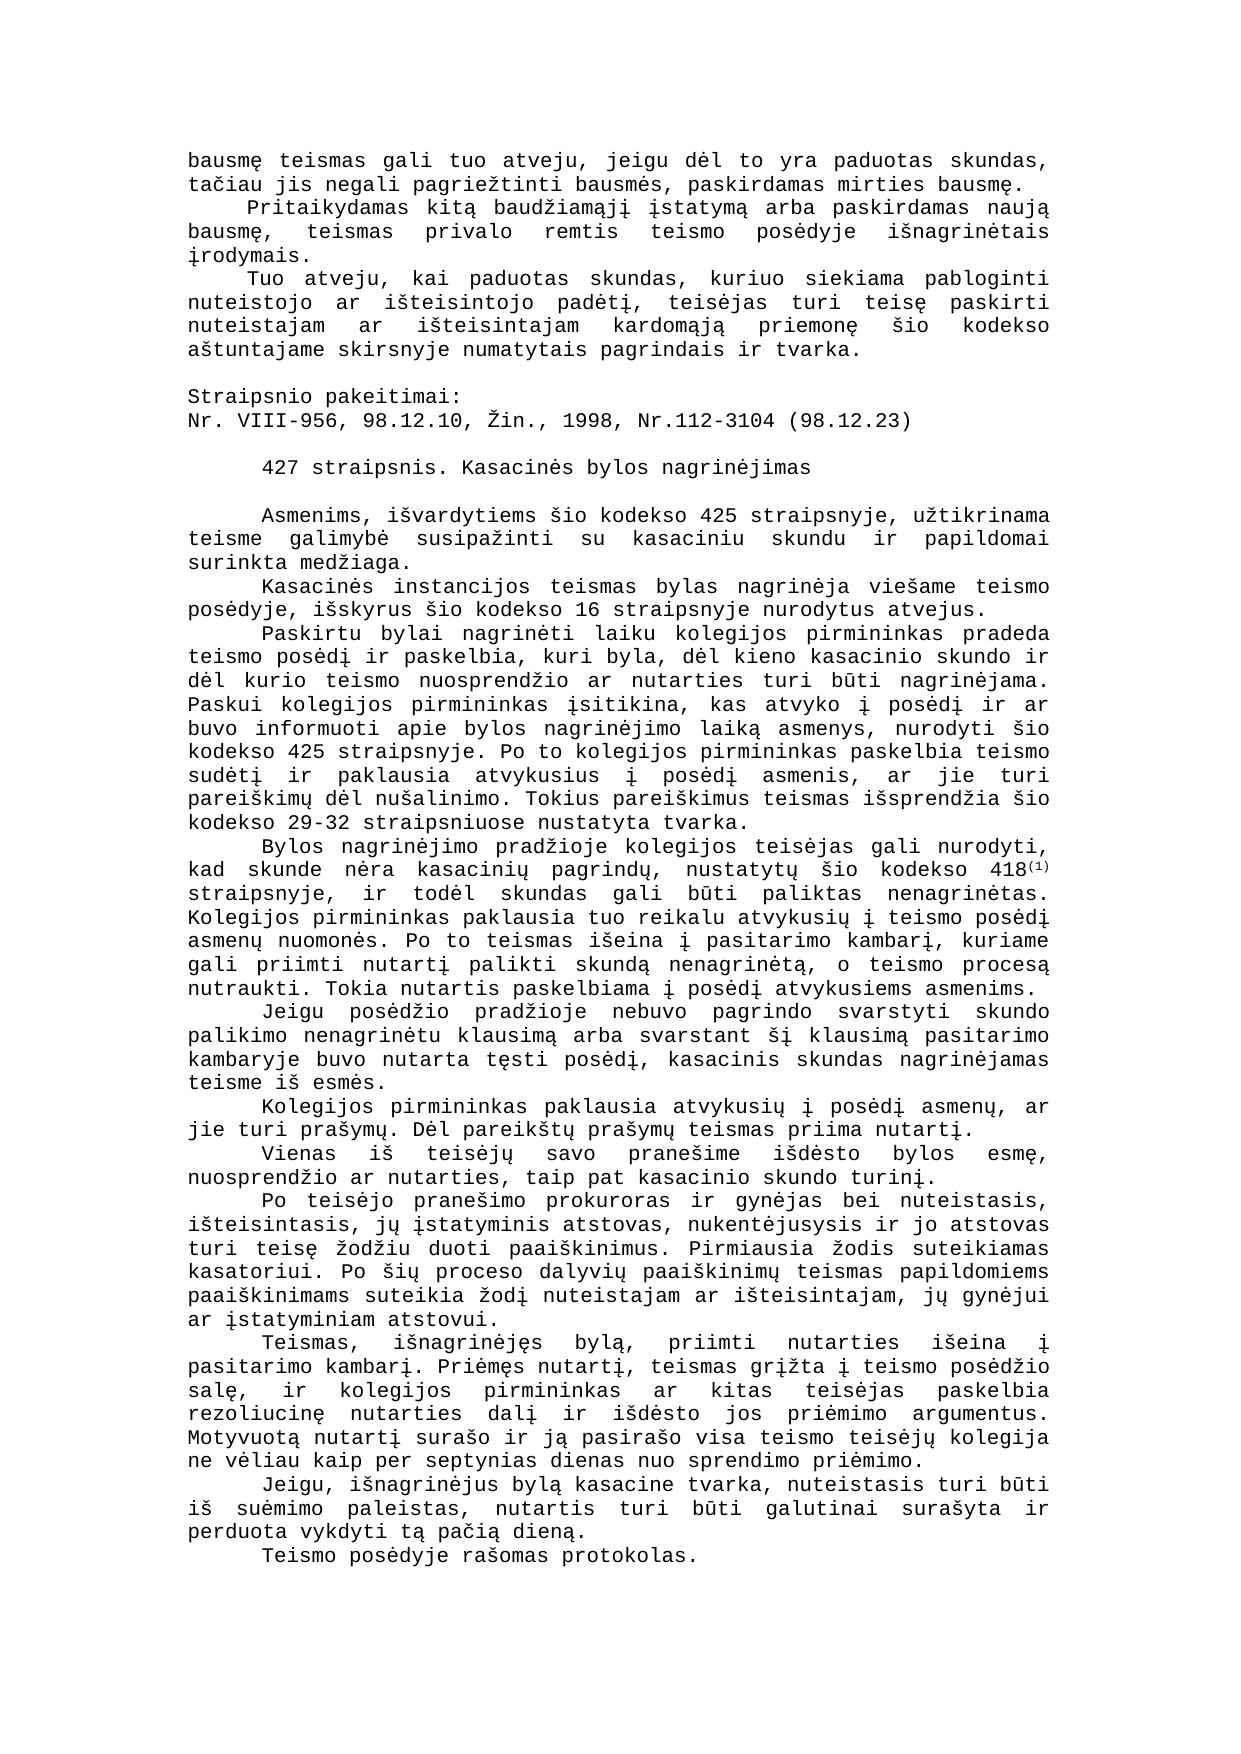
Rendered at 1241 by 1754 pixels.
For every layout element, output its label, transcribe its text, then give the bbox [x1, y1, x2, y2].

text 427 straipsnis. Kasacinės bylos nagrinėjimas [187, 457, 1050, 481]
text Pritaikydamas kitą baudžiamąjį įstatymą arba paskirdamas naują bausmę, teismas privalo remtis teismo posėdyje išnagrinėtais įrodymais. [187, 197, 1050, 268]
text Jeigu posėdžio pradžioje nebuvo pagrindo svarstyti skundo palikimo nenagrinėtu klausimą arba svarstant šį klausimą pasitarimo kambaryje buvo nutarta tęsti posėdį, kasacinis skundas nagrinėjamas teisme iš esmės. [187, 1001, 1050, 1096]
text Paskirtu bylai nagrinėti laiku kolegijos pirmininkas pradeda teismo posėdį ir paskelbia, kuri byla, dėl kieno kasacinio skundo ir dėl kurio teismo nuosprendžio ar nutarties turi būti nagrinėjama. Paskui kolegijos pirmininkas įsitikina, kas atvyko į posėdį ir ar buvo informuoti apie bylos nagrinėjimo laiką asmenys, nurodyti šio kodekso 425 straipsnyje. Po to kolegijos pirmininkas paskelbia teismo sudėtį ir paklausia atvykusius į posėdį asmenis, ar jie turi pareiškimų dėl nušalinimo. Tokius pareiškimus teismas išsprendžia šio kodekso 29-32 straipsniuose nustatyta tvarka. [187, 623, 1050, 836]
text Straipsnio pakeitimai: [187, 386, 1050, 410]
text Kasacinės instancijos teismas bylas nagrinėja viešame teismo posėdyje, išskyrus šio kodekso 16 straipsnyje nurodytus atvejus. [187, 576, 1050, 623]
text Teismas, išnagrinėjęs bylą, priimti nutarties išeina į pasitarimo kambarį. Priėmęs nutartį, teismas grįžta į teismo posėdžio salę, ir kolegijos pirmininkas ar kitas teisėjas paskelbia rezoliucinę nutarties dalį ir išdėsto jos priėmimo argumentus. Motyvuotą nutartį surašo ir ją pasirašo visa teismo teisėjų kolegija ne vėliau kaip per septynias dienas nuo sprendimo priėmimo. [187, 1332, 1050, 1474]
text bausmę teismas gali tuo atveju, jeigu dėl to yra paduotas skundas, tačiau jis negali pagriežtinti bausmės, paskirdamas mirties bausmę. [187, 150, 1050, 197]
text Po teisėjo pranešimo prokuroras ir gynėjas bei nuteistasis, išteisintasis, jų įstatyminis atstovas, nukentėjusysis ir jo atstovas turi teisę žodžiu duoti paaiškinimus. Pirmiausia žodis suteikiamas kasatoriui. Po šių proceso dalyvių paaiškinimų teismas papildomiems paaiškinimams suteikia žodį nuteistajam ar išteisintajam, jų gynėjui ar įstatyminiam atstovui. [187, 1190, 1050, 1332]
text Bylos nagrinėjimo pradžioje kolegijos teisėjas gali nurodyti, kad skunde nėra kasacinių pagrindų, nustatytų šio kodekso 418(1) straipsnyje, ir todėl skundas gali būti paliktas nenagrinėtas. Kolegijos pirmininkas paklausia tuo reikalu atvykusių į teismo posėdį asmenų nuomonės. Po to teismas išeina į pasitarimo kambarį, kuriame gali priimti nutartį palikti skundą nenagrinėtą, o teismo procesą nutraukti. Tokia nutartis paskelbiama į posėdį atvykusiems asmenims. [187, 836, 1050, 1001]
text Jeigu, išnagrinėjus bylą kasacine tvarka, nuteistasis turi būti iš suėmimo paleistas, nutartis turi būti galutinai surašyta ir perduota vykdyti tą pačią dieną. [187, 1474, 1050, 1545]
text Teismo posėdyje rašomas protokolas. [187, 1545, 1050, 1569]
text Nr. VIII-956, 98.12.10, Žin., 1998, Nr.112-3104 (98.12.23) [187, 410, 1050, 434]
text Asmenims, išvardytiems šio kodekso 425 straipsnyje, užtikrinama teisme galimybė susipažinti su kasaciniu skundu ir papildomai surinkta medžiaga. [187, 505, 1050, 576]
text Tuo atveju, kai paduotas skundas, kuriuo siekiama pabloginti nuteistojo ar išteisintojo padėtį, teisėjas turi teisę paskirti nuteistajam ar išteisintajam kardomąją priemonę šio kodekso aštuntajame skirsnyje numatytais pagrindais ir tvarka. [187, 268, 1050, 363]
text Kolegijos pirmininkas paklausia atvykusių į posėdį asmenų, ar jie turi prašymų. Dėl pareikštų prašymų teismas priima nutartį. [187, 1096, 1050, 1143]
text Vienas iš teisėjų savo pranešime išdėsto bylos esmę, nuosprendžio ar nutarties, taip pat kasacinio skundo turinį. [187, 1143, 1050, 1190]
